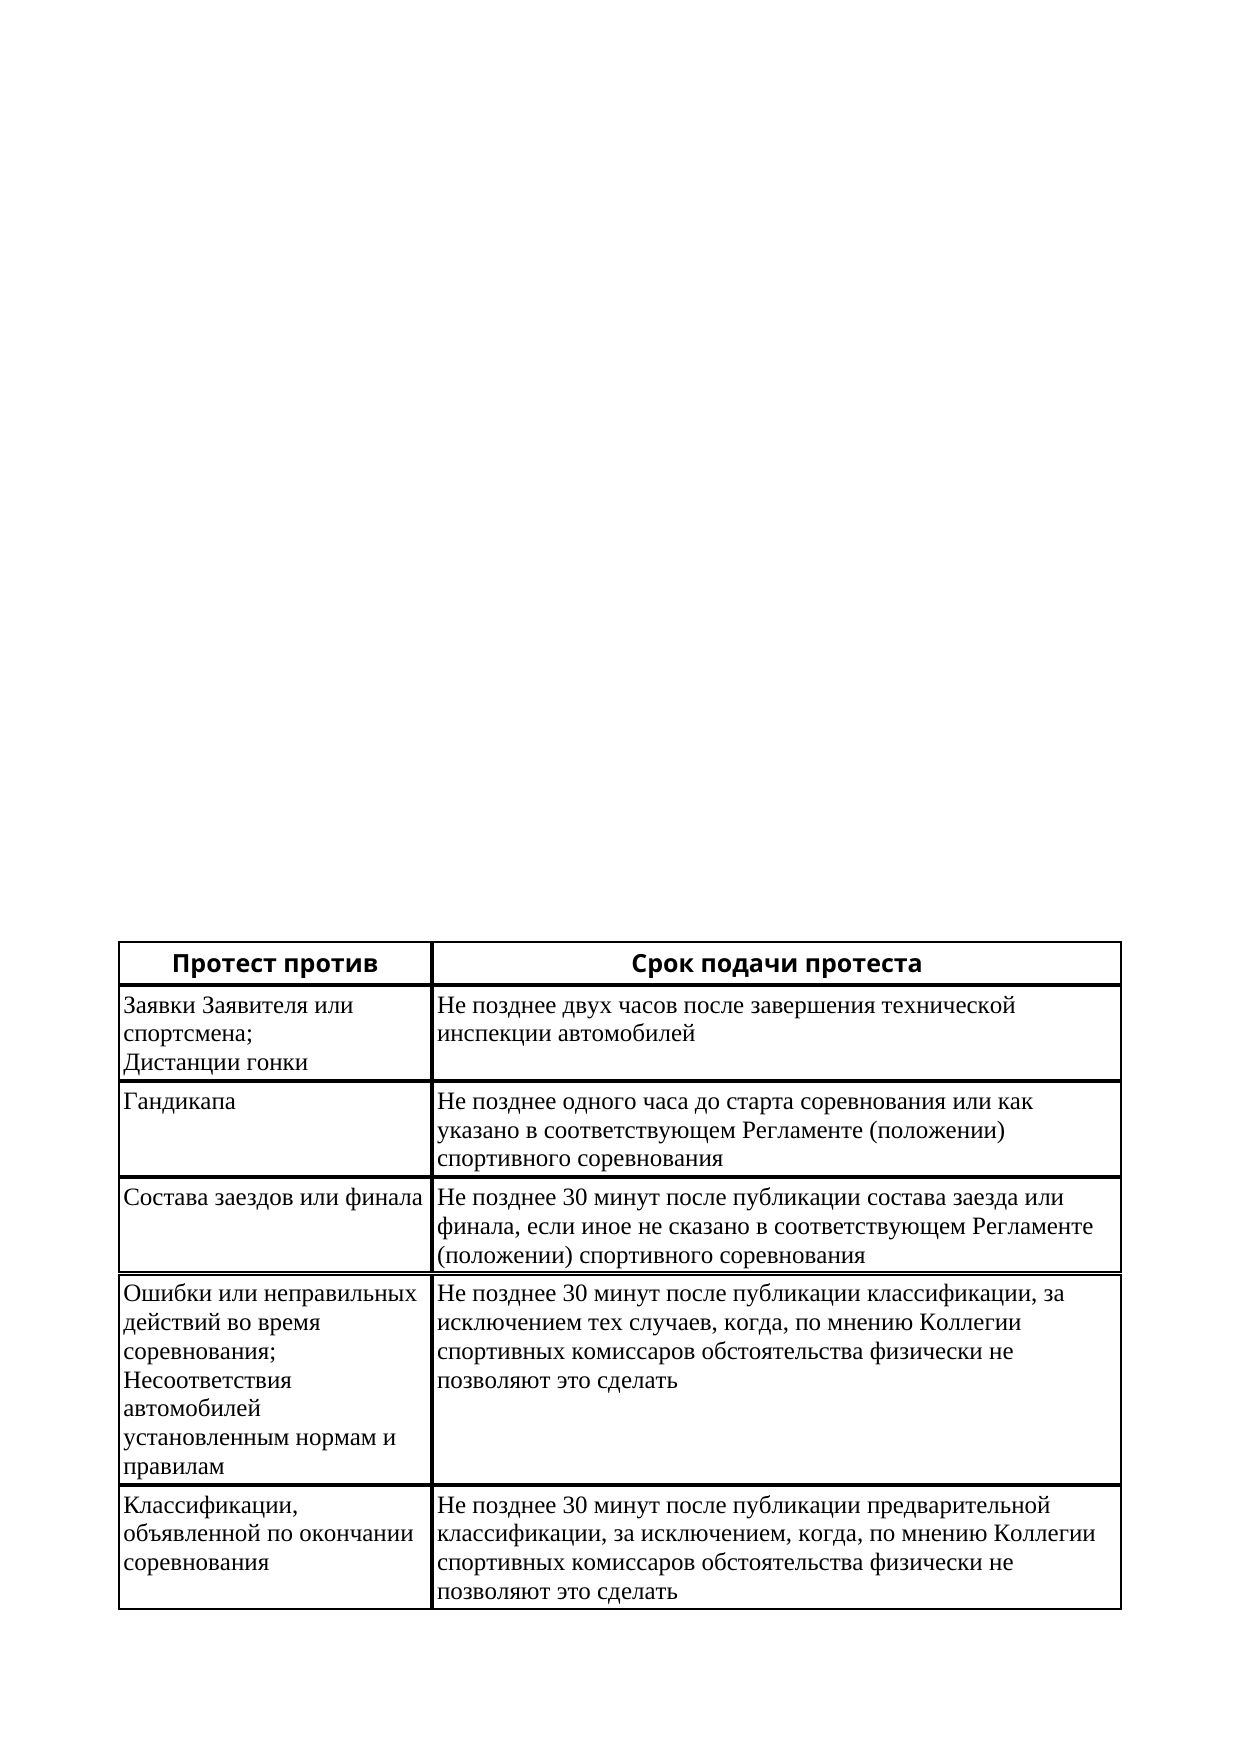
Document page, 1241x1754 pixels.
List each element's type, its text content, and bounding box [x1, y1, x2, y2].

text Каждый комплект ремней безопасности должен использоваться без каких-либо изменений или удаления элементов, и в соответствии с инструкциями изготовителя. Не допускается использование элементов из разных комплектов, даже имеющих одинаковую омологацию. Ремни должны быть заменены в случае серьезного столкновения либо в том случае, если их лямки надорваны, потерты или ослаблены действием химических веществ или солнечного света. Они также должны быть заменены в том случае, если металлические части или замки деформированы, или подвергнуты коррозии. Любой комплект ремней, который не функционирует в полной мере, должен быть заменен. [118, 118, 1122, 466]
table_cell Не позднее 30 минут после публикации классификации, за исключением тех случаев, когда, по мнению Коллегии спортивных комиссаров обстоятельства физически не позволяют это сделать [434, 1276, 1120, 1483]
table_cell Заявки Заявителя или спортсмена; Дистанции гонки [120, 987, 430, 1079]
table_cell Не позднее 30 минут после публикации состава заезда или финала, если иное не сказано в соответствующем Регламенте (положении) спортивного соревнования [434, 1179, 1120, 1271]
text 28.2. Сиденья. Допускается использование сидений, соответствующих Стандарту FIA и требованиям Федерации. [118, 471, 1122, 544]
table_cell Классификации, объявленной по окончании соревнования [120, 1487, 430, 1608]
table_cell Гандикапа [120, 1083, 430, 1175]
table_header Протест против [120, 943, 430, 983]
table_cell Ошибки или неправильных действий во время соревнования; Несоответствия автомобилей установленным нормам и правилам [120, 1276, 430, 1483]
text Сроки подачи протестов [118, 901, 1122, 936]
text 28.3. Каркасы безопасности. Там, где это указано Техническими требованиями, на автомобиль, принимающий участие в соревнованиях, должен быть установлен каркас безопасности или иная указанная структура безопасности. Каркас может быть допущен к соревнованиям только после детального осмотра Техническим делегатом на предмет соответствия требованиям, качества изготовления и установки, а также отсутствия повреждений. [118, 549, 1122, 779]
table_header Срок подачи протеста [434, 943, 1120, 983]
table_cell Не позднее 30 минут после публикации предварительной классификации, за исключением, когда, по мнению Коллегии спортивных комиссаров обстоятельства физически не позволяют это сделать [434, 1487, 1120, 1608]
table_cell Состава заездов или финала [120, 1179, 430, 1271]
table_cell Не позднее двух часов после завершения технической инспекции автомобилей [434, 987, 1120, 1079]
text Таблица N 22 [118, 862, 1122, 896]
table_cell Не позднее одного часа до старта соревнования или как указано в соответствующем Регламенте (положении) спортивного соревнования [434, 1083, 1120, 1175]
text Статья 29. Протесты и апелляции [118, 784, 1122, 818]
text 29.1. Сроки подачи протестов указаны в Таблице N 22. [118, 823, 1122, 857]
